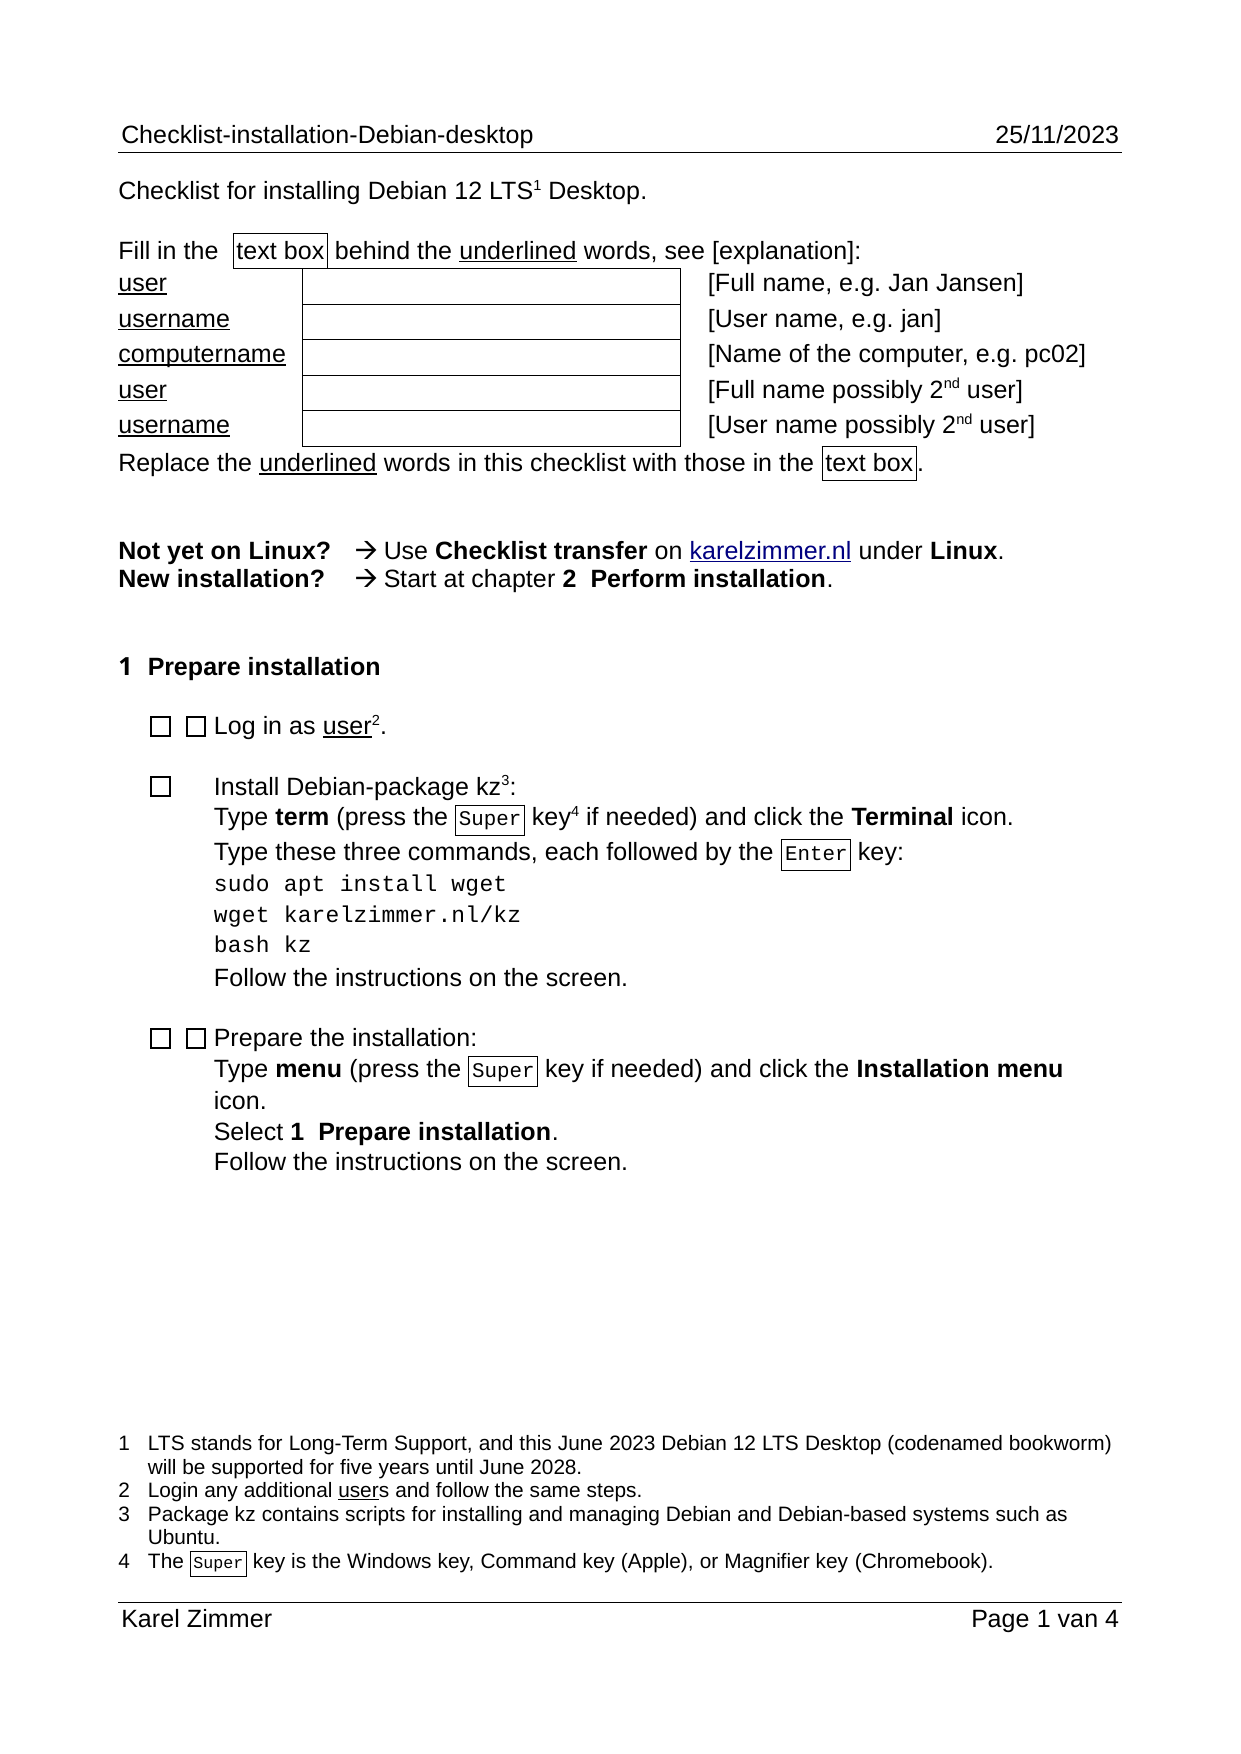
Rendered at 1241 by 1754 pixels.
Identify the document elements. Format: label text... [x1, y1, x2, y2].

text [Full name possibly 2nd user] [681, 375, 1122, 410]
text [User name, e.g. jan] [681, 304, 1122, 339]
table_cell [177, 902, 213, 932]
text text box [234, 234, 327, 268]
table_cell [142, 1023, 177, 1053]
text LTS stands for Long-Term Support, and this June 2023 Debian 12 LTS Desktop (codenamed bookworm) will be supported for five years until June 2028. [118, 1432, 1122, 1479]
table_cell [142, 772, 177, 802]
table_cell Type term (press the Super key if needed) and click the Terminal icon. [213, 802, 1122, 837]
table_header [118, 711, 142, 741]
table_cell [142, 802, 177, 837]
table_cell [142, 872, 177, 902]
text . [917, 446, 1122, 481]
table_cell [177, 932, 213, 962]
text USER [118, 375, 302, 410]
text behind the underlined words, see [explanation]: [328, 233, 1122, 268]
table_cell [118, 963, 142, 993]
text USERName [118, 410, 302, 446]
table_cell [118, 802, 142, 837]
text Not yet on Linux?  Use Checklist transfer on karelzimmer.nl under Linux. [118, 537, 1122, 565]
table_cell [118, 772, 142, 802]
table_cell [118, 872, 142, 902]
table_cell Follow the instructions on the screen. [213, 1147, 1122, 1177]
table_cell [142, 902, 177, 932]
table_cell [118, 1054, 142, 1116]
text [Name of the computer, e.g. pc02] [681, 339, 1122, 375]
table_cell [118, 932, 142, 962]
table_cell [177, 963, 213, 993]
table_cell [118, 1116, 142, 1147]
table_cell [118, 1147, 142, 1177]
table_cell [118, 1023, 142, 1053]
text user [118, 268, 302, 304]
table_cell Select 1 Prepare installation. [213, 1116, 1122, 1147]
table_cell [142, 963, 177, 993]
table_cell [177, 1054, 213, 1116]
table_cell [142, 741, 177, 772]
table_cell [118, 993, 142, 1023]
table_header Log in as USER. [213, 711, 1122, 741]
text Checklist for installing Debian 12 LTS Desktop. [118, 177, 1122, 205]
table_header [177, 711, 213, 741]
table_cell [177, 1023, 213, 1053]
text USERname [118, 304, 302, 339]
table_cell [177, 772, 213, 802]
text [User name possibly 2nd user] [681, 410, 1122, 446]
text [Full name, e.g. Jan Jansen] [681, 268, 1122, 304]
table_cell bash kz [213, 932, 1122, 962]
table_cell [118, 902, 142, 932]
table_header [142, 711, 177, 741]
table_cell Type these three commands, each followed by the Enter key: [213, 837, 1122, 872]
table_cell [142, 932, 177, 962]
text text box [823, 447, 916, 480]
table_cell wget karelzimmer.nl/kz [213, 902, 1122, 932]
table_cell [142, 1147, 177, 1177]
table_cell [177, 1116, 213, 1147]
table_cell [213, 741, 1122, 772]
table_cell sudo apt install wget [213, 872, 1122, 902]
table_cell [118, 837, 142, 872]
text Replace the underlined words in this checklist with those in the [118, 446, 822, 481]
text Fill in the [118, 233, 233, 268]
table_cell [142, 837, 177, 872]
table_cell [142, 1116, 177, 1147]
table_cell [177, 872, 213, 902]
table_cell [177, 802, 213, 837]
table_cell [177, 1147, 213, 1177]
table_cell [142, 993, 177, 1023]
table_cell Follow the instructions on the screen. [213, 963, 1122, 993]
table_cell [177, 741, 213, 772]
table_cell Prepare the installation: [213, 1023, 1122, 1053]
list Prepare installation [118, 649, 1122, 683]
table_cell [213, 993, 1122, 1023]
table_cell Install Debian-package kz: [213, 772, 1122, 802]
text New installation?  Start at chapter 2 Perform installation. [118, 565, 1122, 593]
table_cell [177, 837, 213, 872]
table_cell [177, 993, 213, 1023]
table_cell [142, 1054, 177, 1116]
table_cell Type menu (press the Super key if needed) and click the Installation menu icon. [213, 1054, 1122, 1116]
text COMPUTERNAme [118, 339, 302, 375]
table_cell [118, 741, 142, 772]
